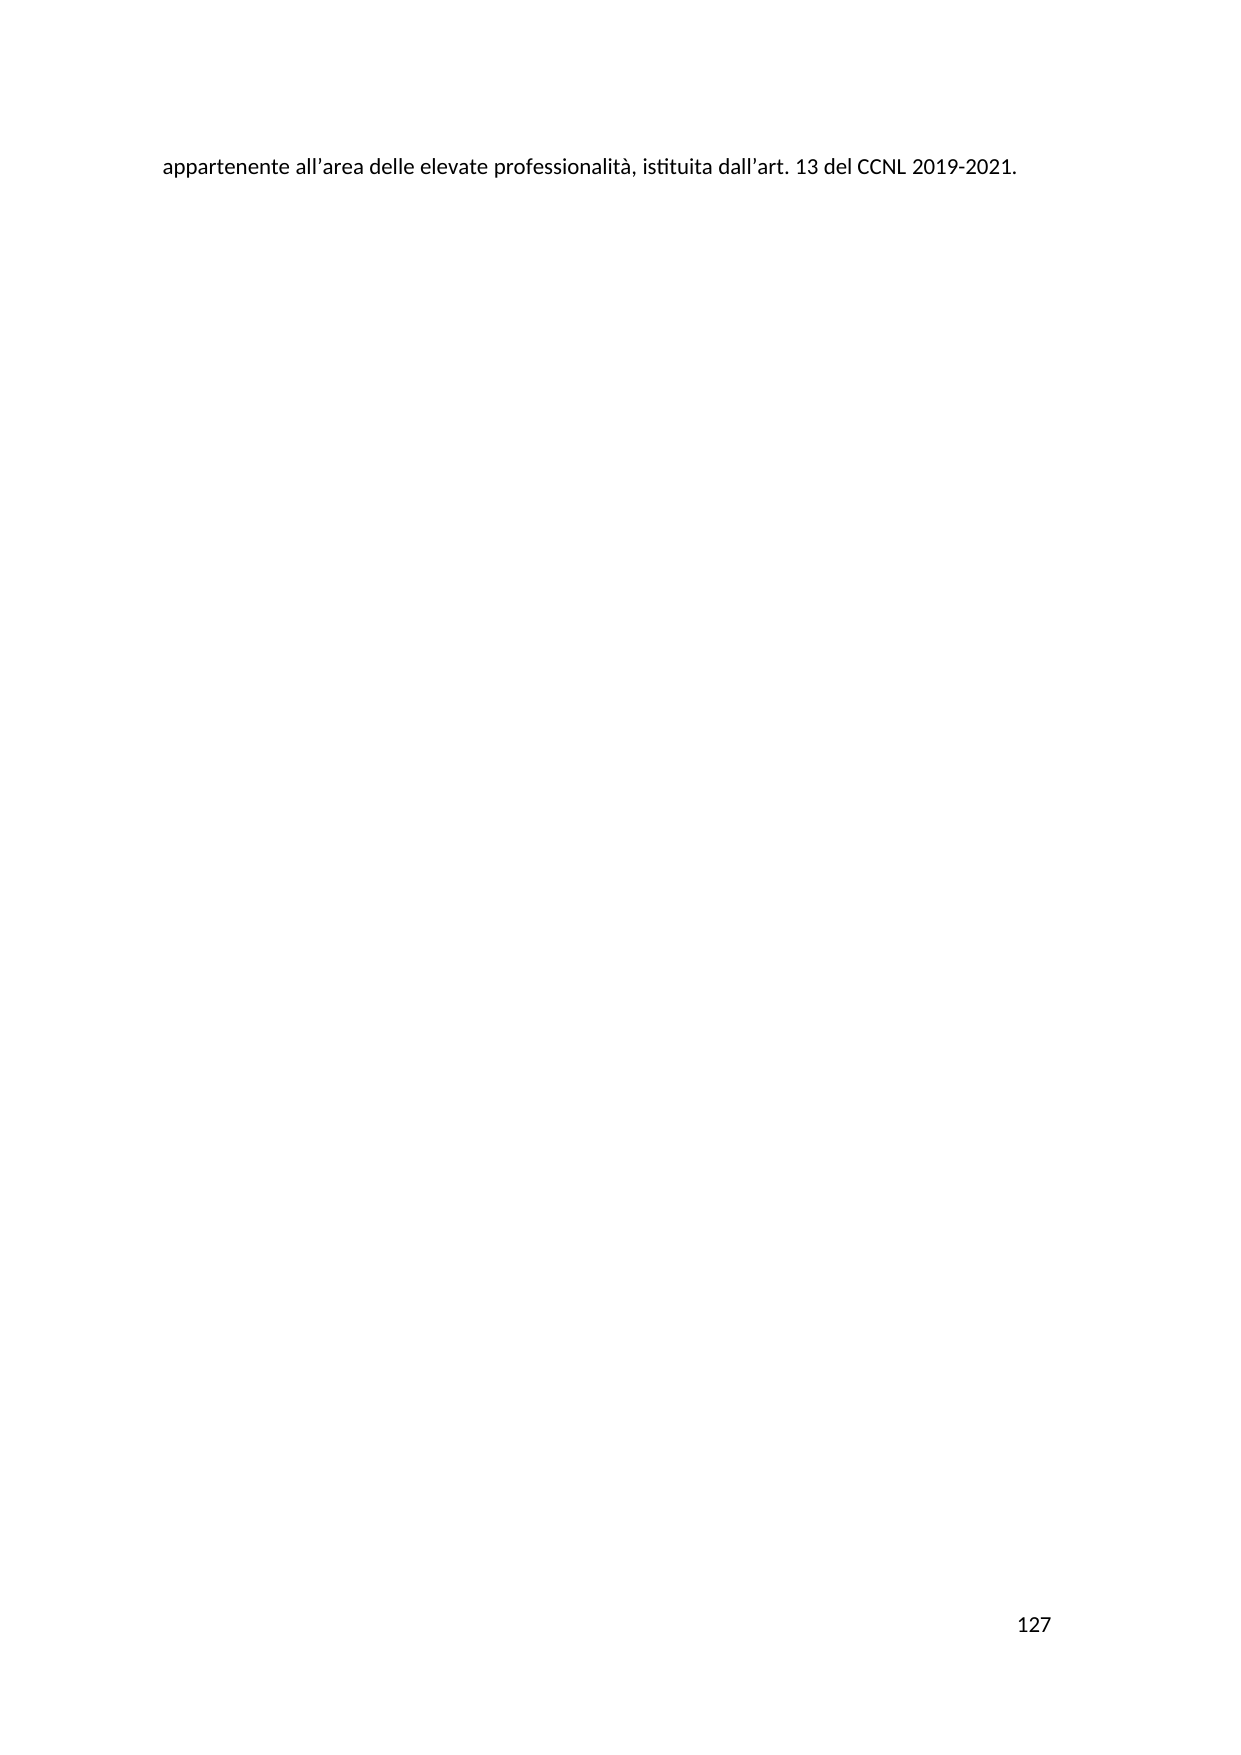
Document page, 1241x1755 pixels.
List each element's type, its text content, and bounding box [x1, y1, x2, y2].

text appartenente all’area delle elevate professionalità, istituita dall’art. 13 del CCNL 2019-2021. [162, 152, 1049, 180]
